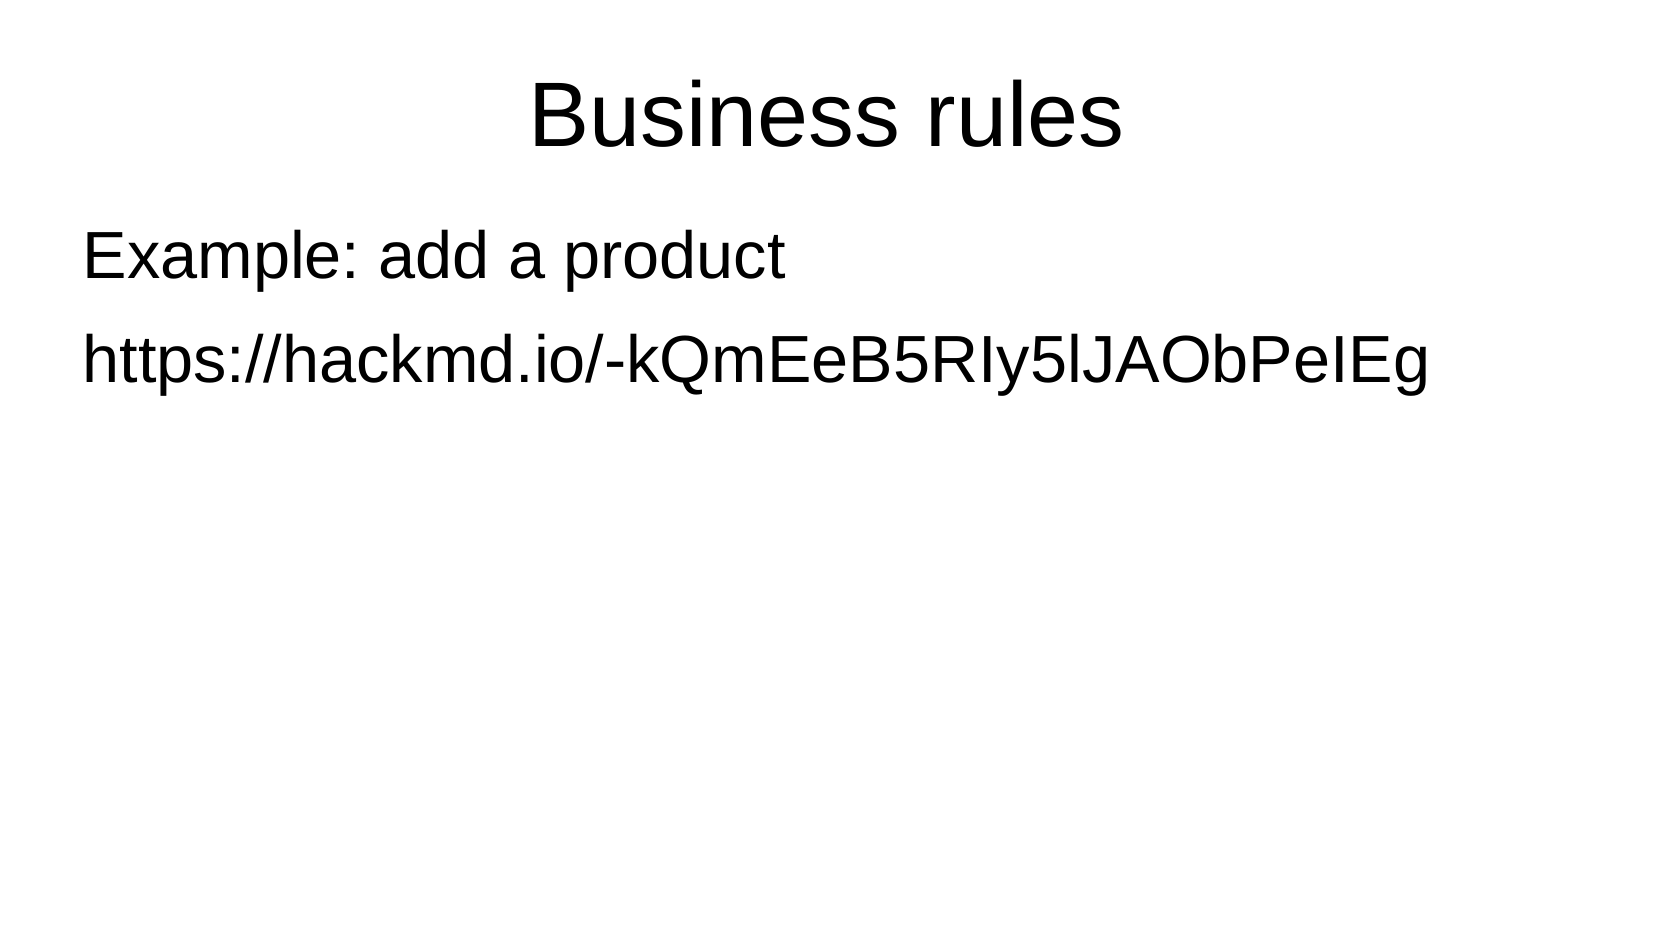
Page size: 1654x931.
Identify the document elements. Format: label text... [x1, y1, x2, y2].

list Example: add a product https://hackmd.io/-kQmEeB5RIy5lJAObPeIEg [82, 217, 1571, 758]
title Business rules [82, 37, 1571, 193]
